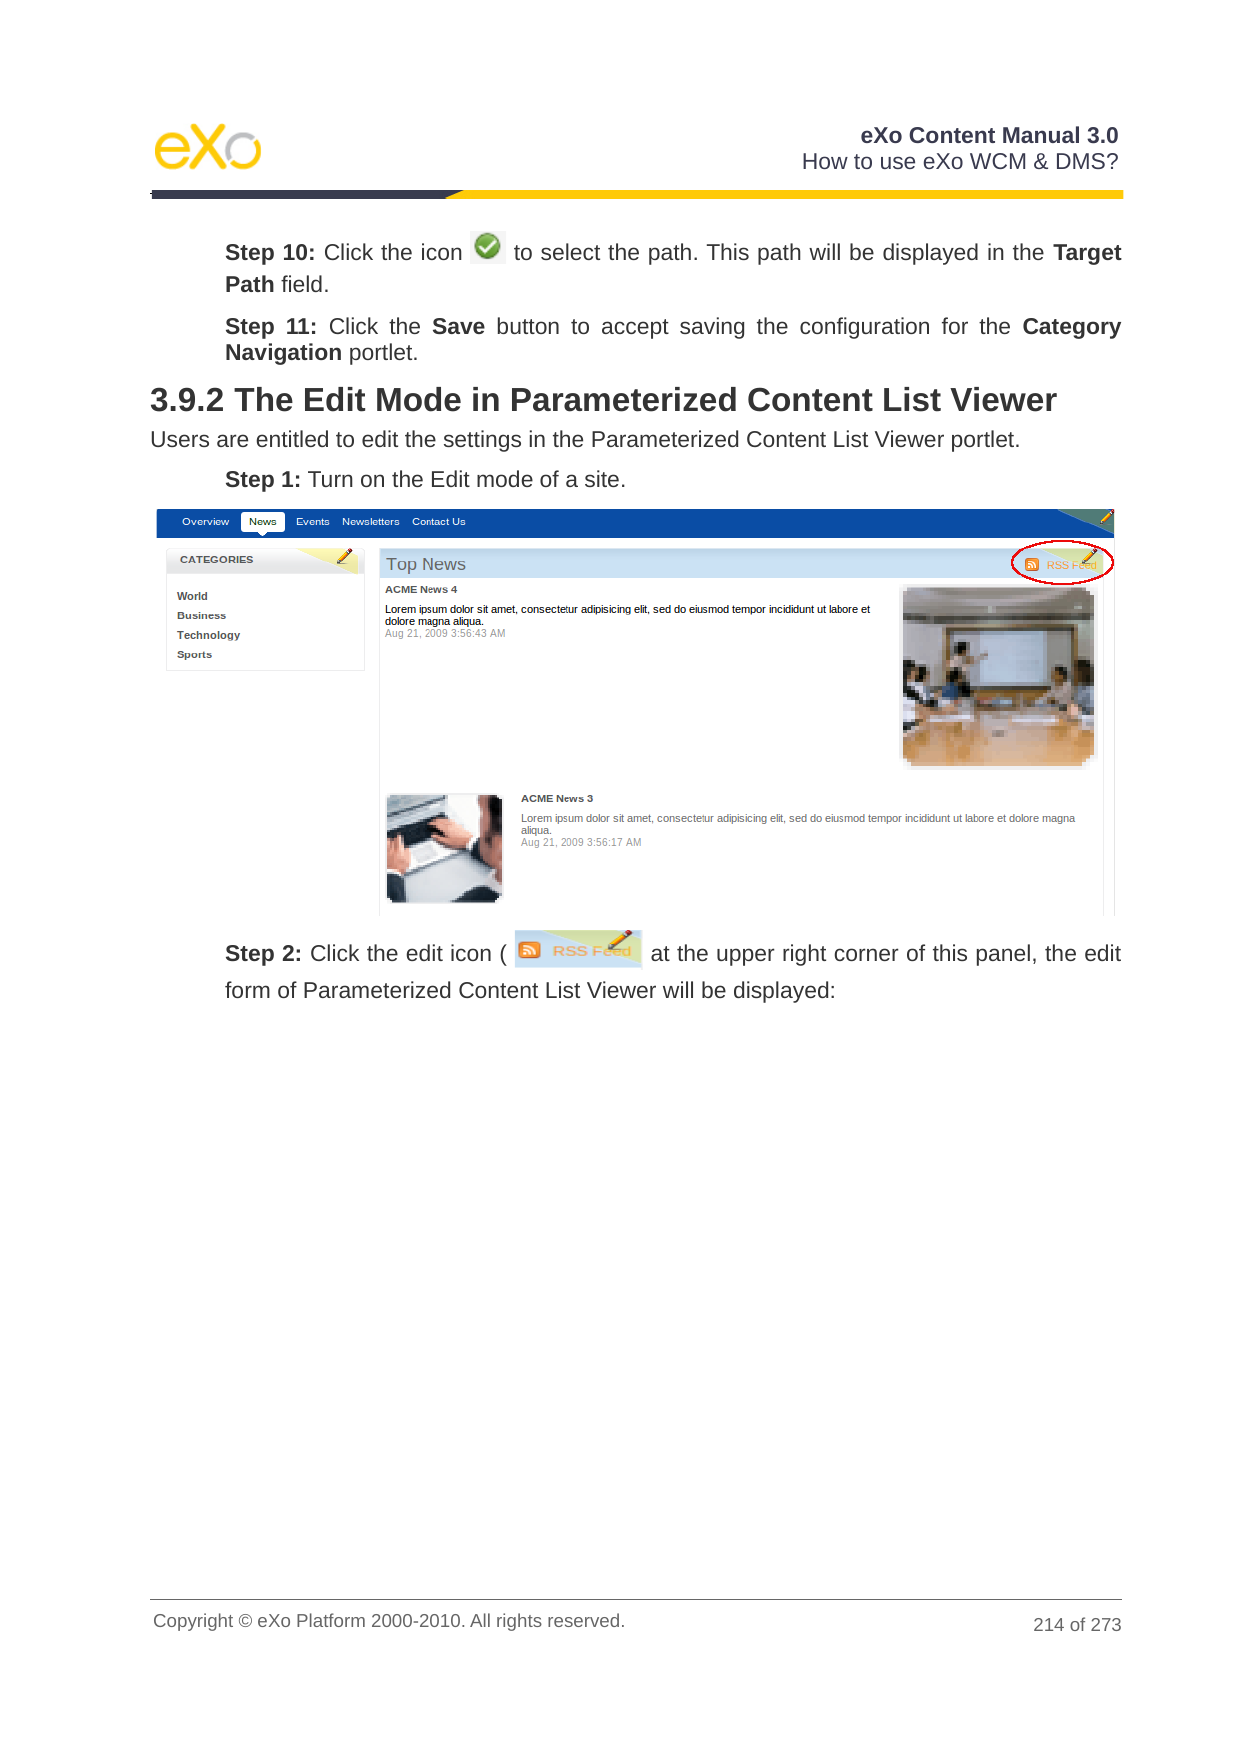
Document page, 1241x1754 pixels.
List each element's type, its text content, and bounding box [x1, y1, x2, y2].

list Step 11: Click the Save button to accept saving the configuration for the Category Navigation portlet. [187, 313, 1122, 365]
list Step 1: Turn on the Edit mode of a site. [187, 466, 1122, 492]
text Users are entitled to edit the settings in the Parameterized Content List Viewer portlet. [150, 426, 1122, 453]
list Step 2: Click the edit icon (at the upper right corner of this panel, the edit form of Parameterized Content List Viewer will be displayed: [187, 513, 1122, 1003]
picture [514, 930, 643, 970]
picture [151, 190, 1124, 199]
picture [470, 231, 507, 264]
list Step 10: Click the iconto select the path. This path will be displayed in the Target Path field. [187, 223, 1122, 298]
picture [155, 123, 262, 170]
subtitle The Edit Mode in Parameterized Content List Viewer [150, 380, 1122, 419]
picture [156, 509, 1115, 916]
